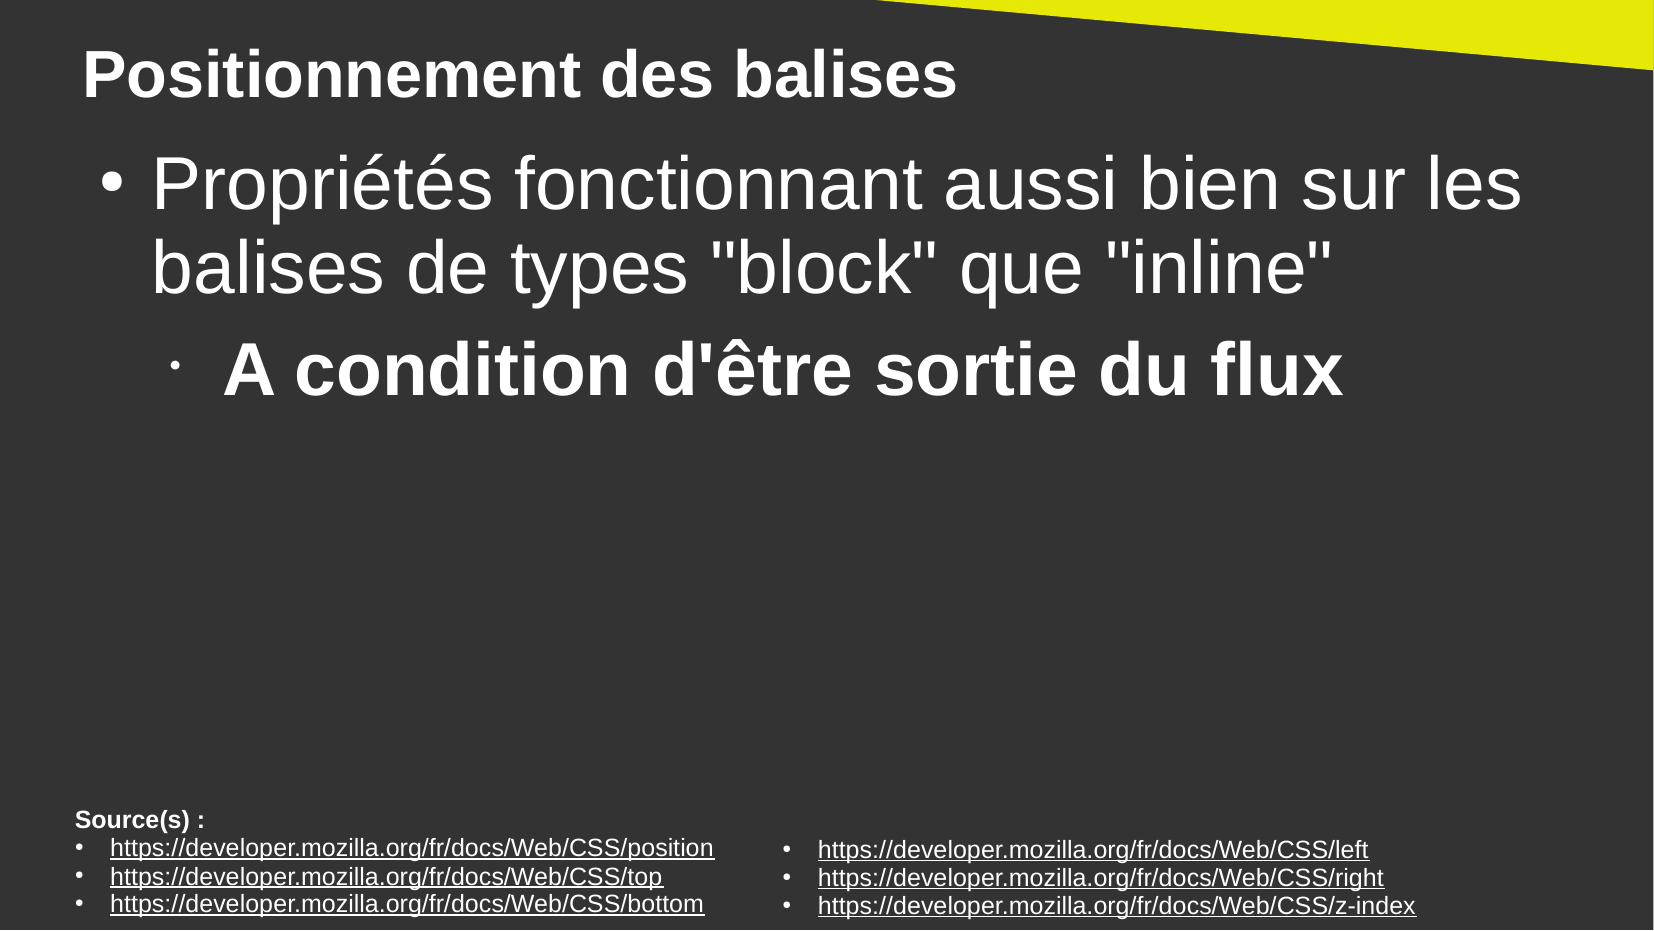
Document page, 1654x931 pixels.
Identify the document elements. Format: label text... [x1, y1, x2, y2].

text_box https://developer.mozilla.org/fr/docs/Web/CSS/left https://developer.mozilla.org/fr/docs/Web/CSS/right https://developer.mozilla.org/fr/docs/Web/CSS/z-index [767, 828, 1441, 928]
text_box Source(s) : https://developer.mozilla.org/fr/docs/Web/CSS/position https://developer.mozilla.org/fr/docs/Web/CSS/top https://developer.mozilla.org/fr/docs/Web/CSS/bottom [60, 798, 733, 926]
text_box [875, 0, 1654, 71]
list Propriétés fonctionnant aussi bien sur les balises de types "block" que "inline" A condition d'être sortie du flux [80, 141, 1620, 780]
title Positionnement des balises [82, 37, 1571, 114]
